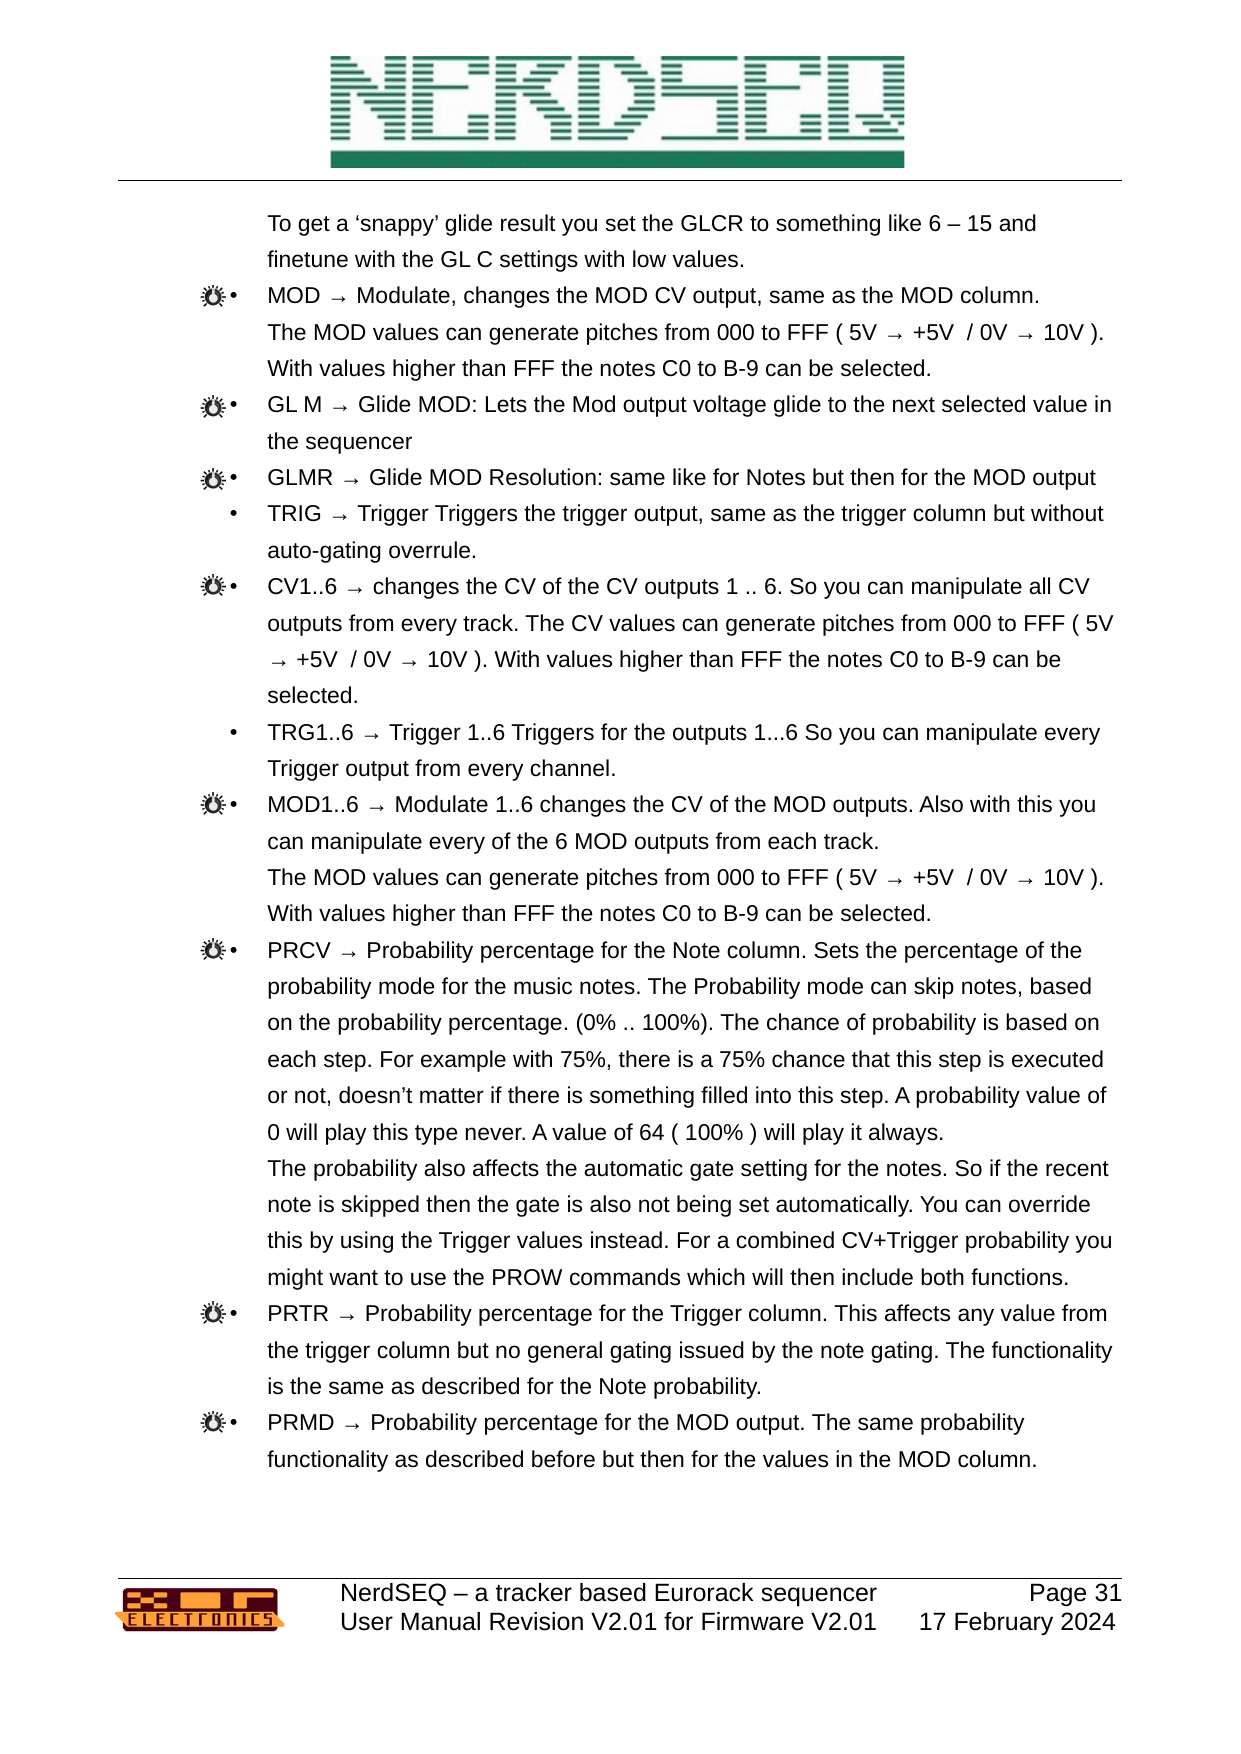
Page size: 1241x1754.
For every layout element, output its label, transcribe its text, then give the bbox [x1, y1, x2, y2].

list CV1..6 → changes the CV of the CV outputs 1 .. 6. So you can manipulate all CV outputs from every track. The CV values can generate pitches from 000 to FFF ( 5V → +5V / 0V → 10V ). With values higher than FFF the notes C0 to B-9 can be selected. [229, 573, 1122, 708]
list The MOD values can generate pitches from 000 to FFF ( 5V → +5V / 0V → 10V ). With values higher than FFF the notes C0 to B-9 can be selected. [229, 319, 1122, 381]
list PRCV → Probability percentage for the Note column. Sets the percentage of the probability mode for the music notes. The Probability mode can skip notes, based on the probability percentage. (0% .. 100%). The chance of probability is based on each step. For example with 75%, there is a 75% chance that this step is executed or not, doesn’t matter if there is something filled into this step. A probability value of 0 will play this type never. A value of 64 ( 100% ) will play it always. The probability also affects the automatic gate setting for the notes. So if the recent note is skipped then the gate is also not being set automatically. You can override this by using the Trigger values instead. For a combined CV+Trigger probability you might want to use the PROW commands which will then include both functions. [229, 937, 1122, 1290]
picture [200, 285, 226, 310]
list MOD1..6 → Modulate 1..6 changes the CV of the MOD outputs. Also with this you can manipulate every of the 6 MOD outputs from each track. [229, 791, 1122, 854]
list PRTR → Probability percentage for the Trigger column. This affects any value from the trigger column but no general gating issued by the note gating. The functionality is the same as described for the Note probability. [229, 1300, 1122, 1399]
list GL M → Glide MOD: Lets the Mod output voltage glide to the next selected value in the sequencer [229, 391, 1122, 454]
list To get a ‘snappy’ glide result you set the GLCR to something like 6 – 15 and finetune with the GL C settings with low values. [229, 209, 1122, 272]
picture [200, 938, 226, 963]
picture [330, 56, 905, 168]
list The MOD values can generate pitches from 000 to FFF ( 5V → +5V / 0V → 10V ). With values higher than FFF the notes C0 to B-9 can be selected. [229, 864, 1122, 927]
picture [200, 1411, 226, 1436]
picture [200, 395, 226, 421]
picture [200, 1301, 226, 1327]
list PRMD → Probability percentage for the MOD output. The same probability functionality as described before but then for the values in the MOD column. [229, 1409, 1122, 1472]
list GLMR → Glide MOD Resolution: same like for Notes but then for the MOD output [229, 464, 1122, 490]
list TRG1..6 → Trigger 1..6 Triggers for the outputs 1...6 So you can manipulate every Trigger output from every channel. [229, 718, 1122, 781]
picture [200, 792, 226, 818]
picture [200, 468, 226, 493]
picture [115, 1584, 285, 1634]
list TRIG → Trigger Triggers the trigger output, same as the trigger column but without auto-gating overrule. [229, 500, 1122, 563]
picture [200, 574, 226, 599]
list MOD → Modulate, changes the MOD CV output, same as the MOD column. [229, 282, 1122, 309]
